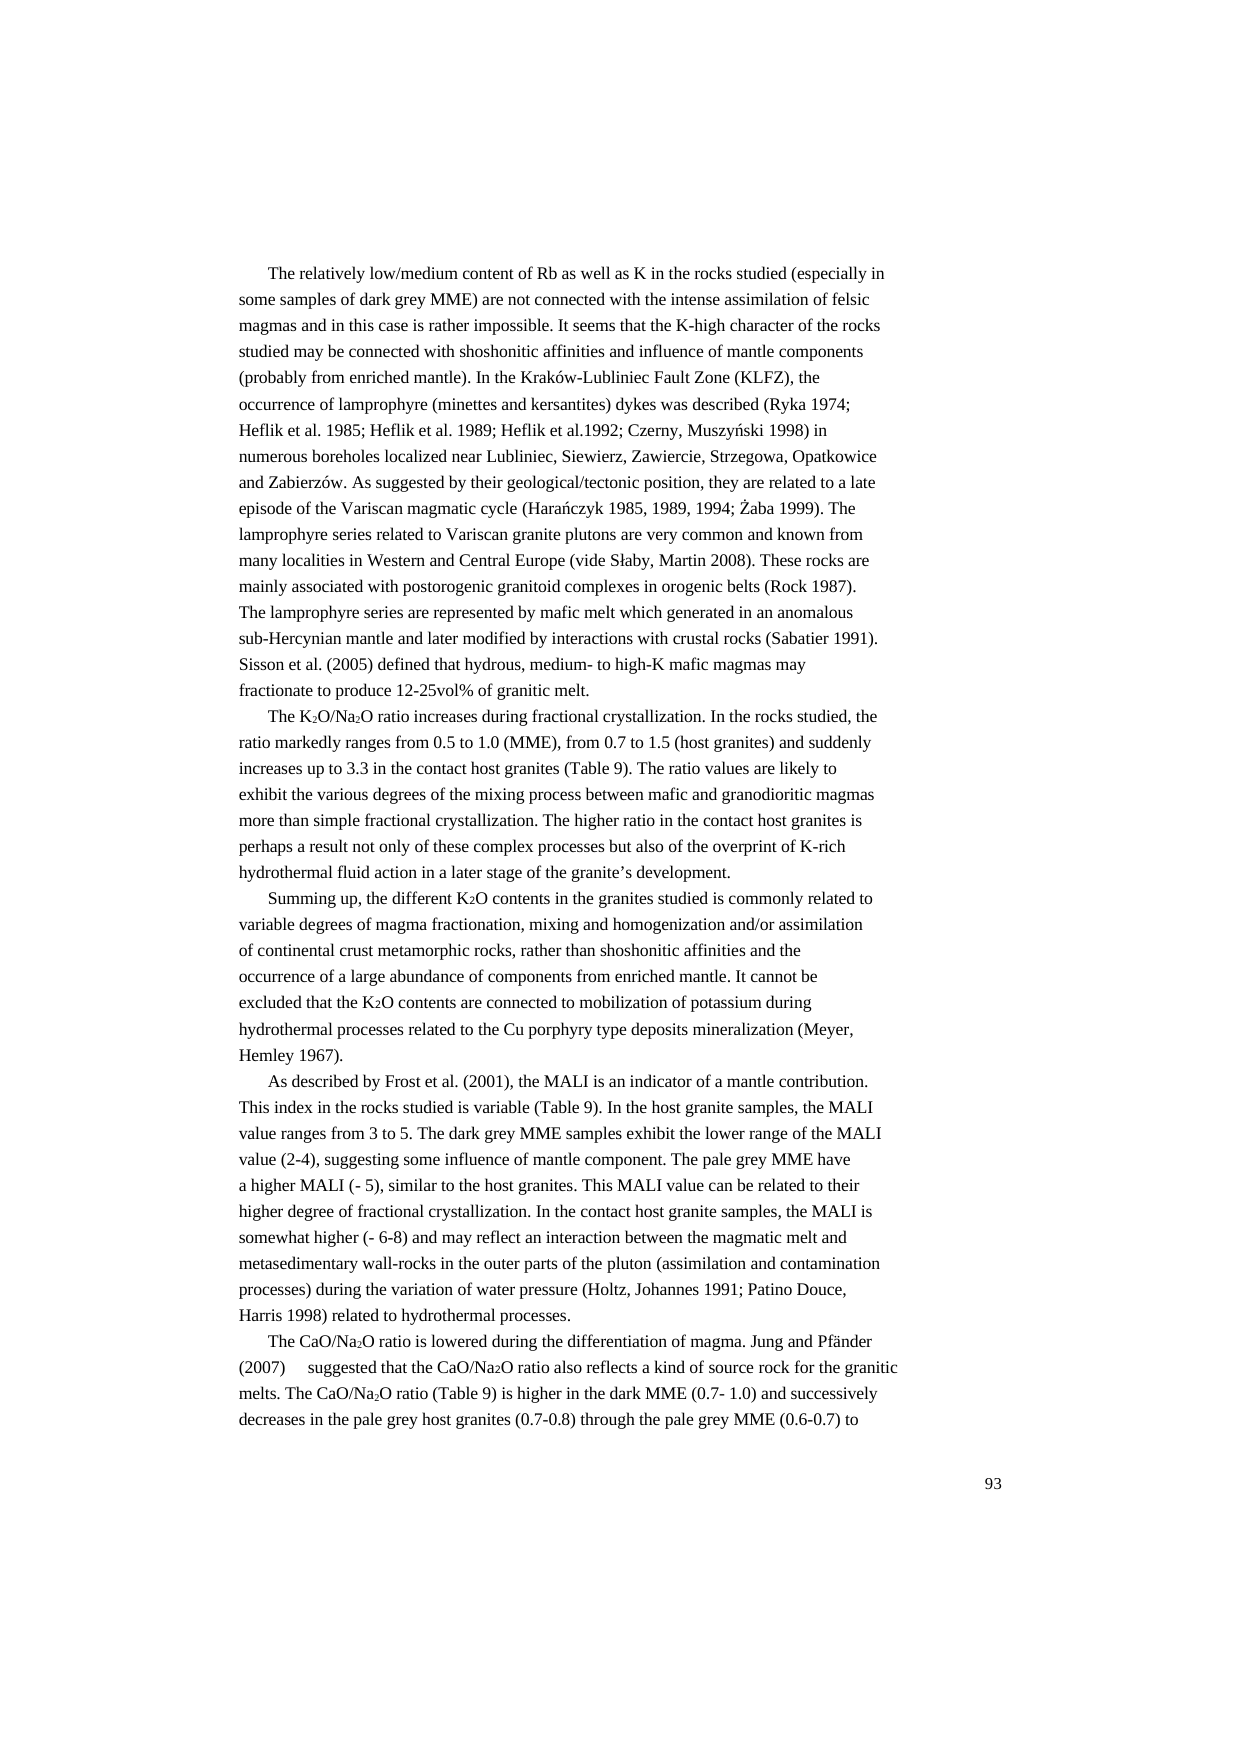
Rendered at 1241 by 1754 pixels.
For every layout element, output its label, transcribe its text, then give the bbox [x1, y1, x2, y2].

text The relatively low/medium content of Rb as well as K in the rocks studied (especially in some samples of dark grey MME) are not connected with the intense assimilation of felsic magmas and in this case is rather impossible. It seems that the K-high character of the rocks studied may be connected with shoshonitic affinities and influence of mantle components (probably from enriched mantle). In the Kraków-Lubliniec Fault Zone (KLFZ), the occurrence of lamprophyre (minettes and kersantites) dykes was described (Ryka 1974; Heflik et al. 1985; Heflik et al. 1989; Heflik et al.1992; Czerny, Muszyński 1998) in numerous boreholes localized near Lubliniec, Siewierz, Zawiercie, Strzegowa, Opatkowice and Zabierzów. As suggested by their geological/tectonic position, they are related to a late episode of the Variscan magmatic cycle (Harańczyk 1985, 1989, 1994; Żaba 1999). The lamprophyre series related to Variscan granite plutons are very common and known from many localities in Western and Central Europe (vide Słaby, Martin 2008). These rocks are mainly associated with postorogenic granitoid complexes in orogenic belts (Rock 1987). The lamprophyre series are represented by mafic melt which generated in an anomalous sub-Hercynian mantle and later modified by interactions with crustal rocks (Sabatier 1991). Sisson et al. (2005) defined that hydrous, medium- to high-K mafic magmas may fractionate to produce 12-25vol% of granitic melt. [238, 259, 1005, 702]
text Summing up, the different K2O contents in the granites studied is commonly related to variable degrees of magma fractionation, mixing and homogenization and/or assimilation of continental crust metamorphic rocks, rather than shoshonitic affinities and the occurrence of a large abundance of components from enriched mantle. It cannot be excluded that the K2O contents are connected to mobilization of potassium during hydrothermal processes related to the Cu porphyry type deposits mineralization (Meyer, Hemley 1967). [238, 884, 1005, 1066]
text 93 [984, 1476, 1002, 1492]
text The K2O/Na2O ratio increases during fractional crystallization. In the rocks studied, the ratio markedly ranges from 0.5 to 1.0 (MME), from 0.7 to 1.5 (host granites) and suddenly increases up to 3.3 in the contact host granites (Table 9). The ratio values are likely to exhibit the various degrees of the mixing process between mafic and granodioritic magmas more than simple fractional crystallization. The higher ratio in the contact host granites is perhaps a result not only of these complex processes but also of the overprint of K-rich hydrothermal fluid action in a later stage of the granite’s development. [238, 702, 1005, 884]
text The CaO/Na2O ratio is lowered during the differentiation of magma. Jung and Pfänder [238, 1327, 1007, 1353]
list suggested that the CaO/Na2O ratio also reflects a kind of source rock for the granitic melts. The CaO/Na2O ratio (Table 9) is higher in the dark MME (0.7- 1.0) and successively decreases in the pale grey host granites (0.7-0.8) through the pale grey MME (0.6-0.7) to [238, 1353, 1005, 1431]
text As described by Frost et al. (2001), the MALI is an indicator of a mantle contribution. This index in the rocks studied is variable (Table 9). In the host granite samples, the MALI value ranges from 3 to 5. The dark grey MME samples exhibit the lower range of the MALI value (2-4), suggesting some influence of mantle component. The pale grey MME have a higher MALI (- 5), similar to the host granites. This MALI value can be related to their higher degree of fractional crystallization. In the contact host granite samples, the MALI is somewhat higher (- 6-8) and may reflect an interaction between the magmatic melt and metasedimentary wall-rocks in the outer parts of the pluton (assimilation and contamination processes) during the variation of water pressure (Holtz, Johannes 1991; Patino Douce, Harris 1998) related to hydrothermal processes. [238, 1066, 1005, 1327]
